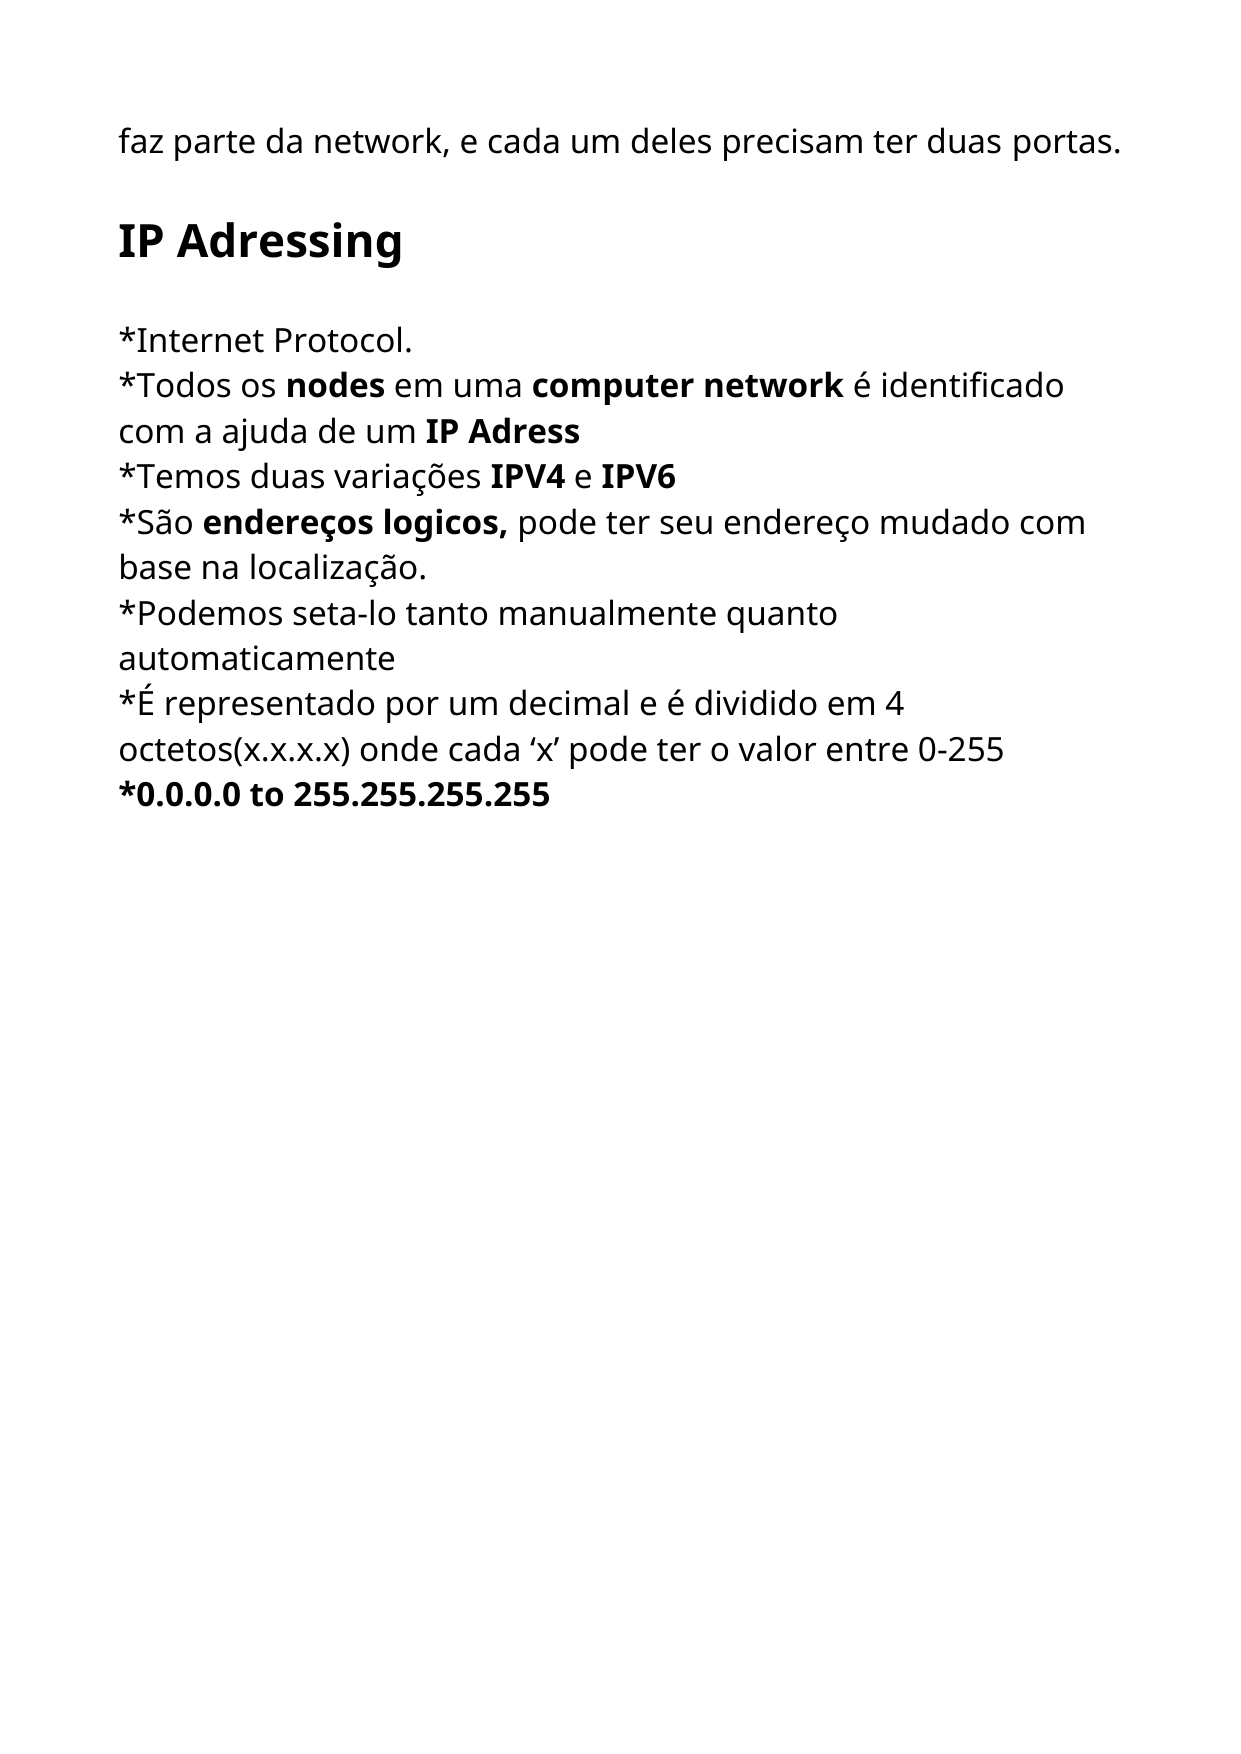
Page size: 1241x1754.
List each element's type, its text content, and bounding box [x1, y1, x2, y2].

text *Todos os nodes em uma computer network é identificado com a ajuda de um IP Adress [118, 362, 1122, 453]
text *Podemos seta-lo tanto manualmente quanto automaticamente [118, 589, 1122, 680]
text *São endereços logicos, pode ter seu endereço mudado com base na localização. [118, 498, 1122, 589]
text faz parte da network, e cada um deles precisam ter duas portas. [118, 118, 1122, 163]
text IP Adressing [118, 209, 1122, 271]
text *0.0.0.0 to 255.255.255.255 [118, 771, 1122, 816]
text *Internet Protocol. [118, 317, 1122, 362]
text *É representado por um decimal e é dividido em 4 octetos(x.x.x.x) onde cada ‘x’ pode ter o valor entre 0-255 [118, 680, 1122, 771]
text *Temos duas variações IPV4 e IPV6 [118, 453, 1122, 498]
